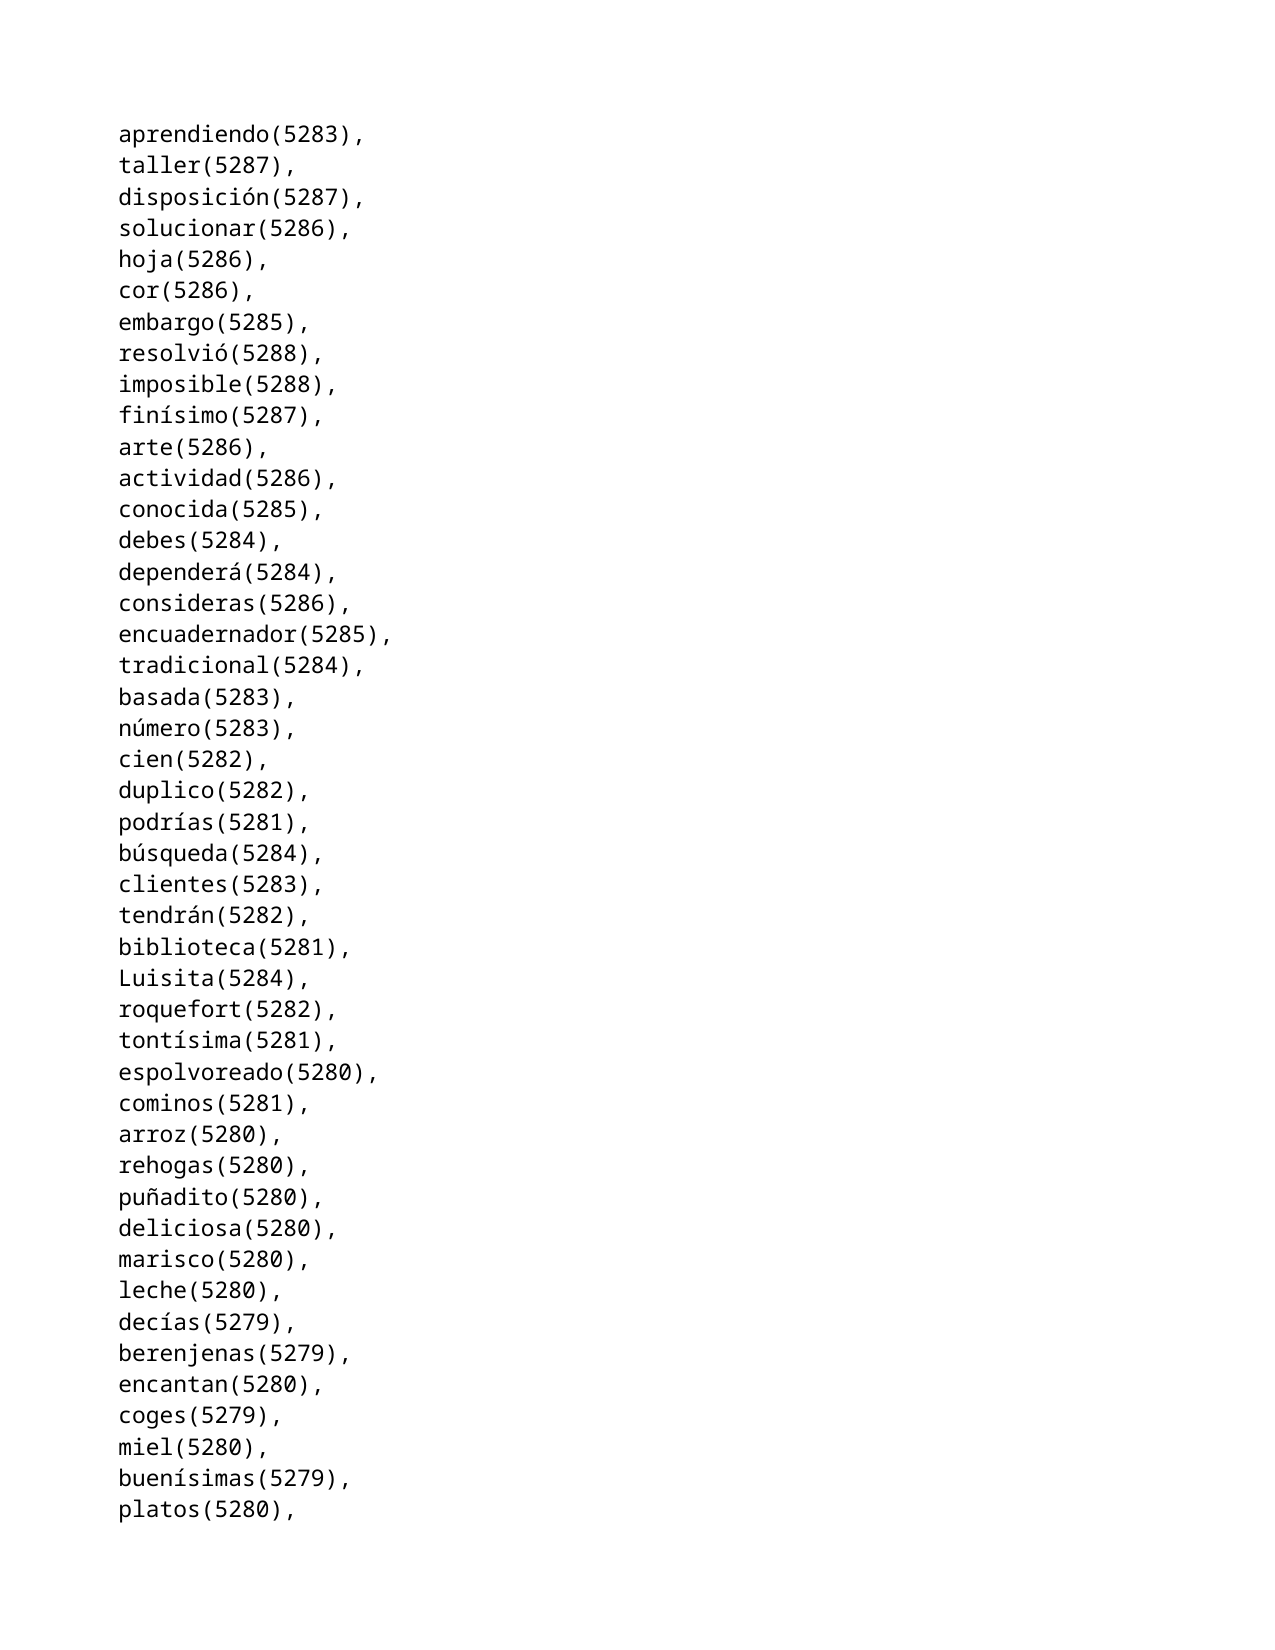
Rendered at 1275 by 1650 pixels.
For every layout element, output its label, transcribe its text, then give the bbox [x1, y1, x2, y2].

text consideras(5286), [118, 587, 1157, 618]
text número(5283), [118, 712, 1157, 743]
text hoja(5286), [118, 243, 1157, 274]
text encantan(5280), [118, 1368, 1157, 1399]
text clientes(5283), [118, 868, 1157, 899]
text basada(5283), [118, 681, 1157, 712]
text cominos(5281), [118, 1087, 1157, 1118]
text embargo(5285), [118, 306, 1157, 337]
text espolvoreado(5280), [118, 1056, 1157, 1087]
text imposible(5288), [118, 368, 1157, 399]
text actividad(5286), [118, 462, 1157, 493]
text buenísimas(5279), [118, 1462, 1157, 1493]
text roquefort(5282), [118, 993, 1157, 1024]
text platos(5280), [118, 1493, 1157, 1524]
text solucionar(5286), [118, 212, 1157, 243]
text leche(5280), [118, 1274, 1157, 1306]
text finísimo(5287), [118, 399, 1157, 431]
text arroz(5280), [118, 1118, 1157, 1149]
text miel(5280), [118, 1431, 1157, 1462]
text Luisita(5284), [118, 962, 1157, 993]
text deliciosa(5280), [118, 1212, 1157, 1243]
text marisco(5280), [118, 1243, 1157, 1274]
text taller(5287), [118, 149, 1157, 181]
text coges(5279), [118, 1399, 1157, 1431]
text dependerá(5284), [118, 556, 1157, 587]
text cor(5286), [118, 274, 1157, 306]
text decías(5279), [118, 1306, 1157, 1337]
text tontísima(5281), [118, 1024, 1157, 1056]
text puñadito(5280), [118, 1181, 1157, 1212]
text tendrán(5282), [118, 899, 1157, 931]
text biblioteca(5281), [118, 931, 1157, 962]
text debes(5284), [118, 524, 1157, 556]
text disposición(5287), [118, 181, 1157, 212]
text rehogas(5280), [118, 1149, 1157, 1181]
text cien(5282), [118, 743, 1157, 774]
text encuadernador(5285), [118, 618, 1157, 649]
text berenjenas(5279), [118, 1337, 1157, 1368]
text búsqueda(5284), [118, 837, 1157, 868]
text tradicional(5284), [118, 649, 1157, 681]
text arte(5286), [118, 431, 1157, 462]
text podrías(5281), [118, 806, 1157, 837]
text conocida(5285), [118, 493, 1157, 524]
text aprendiendo(5283), [118, 118, 1157, 149]
text resolvió(5288), [118, 337, 1157, 368]
text duplico(5282), [118, 774, 1157, 806]
